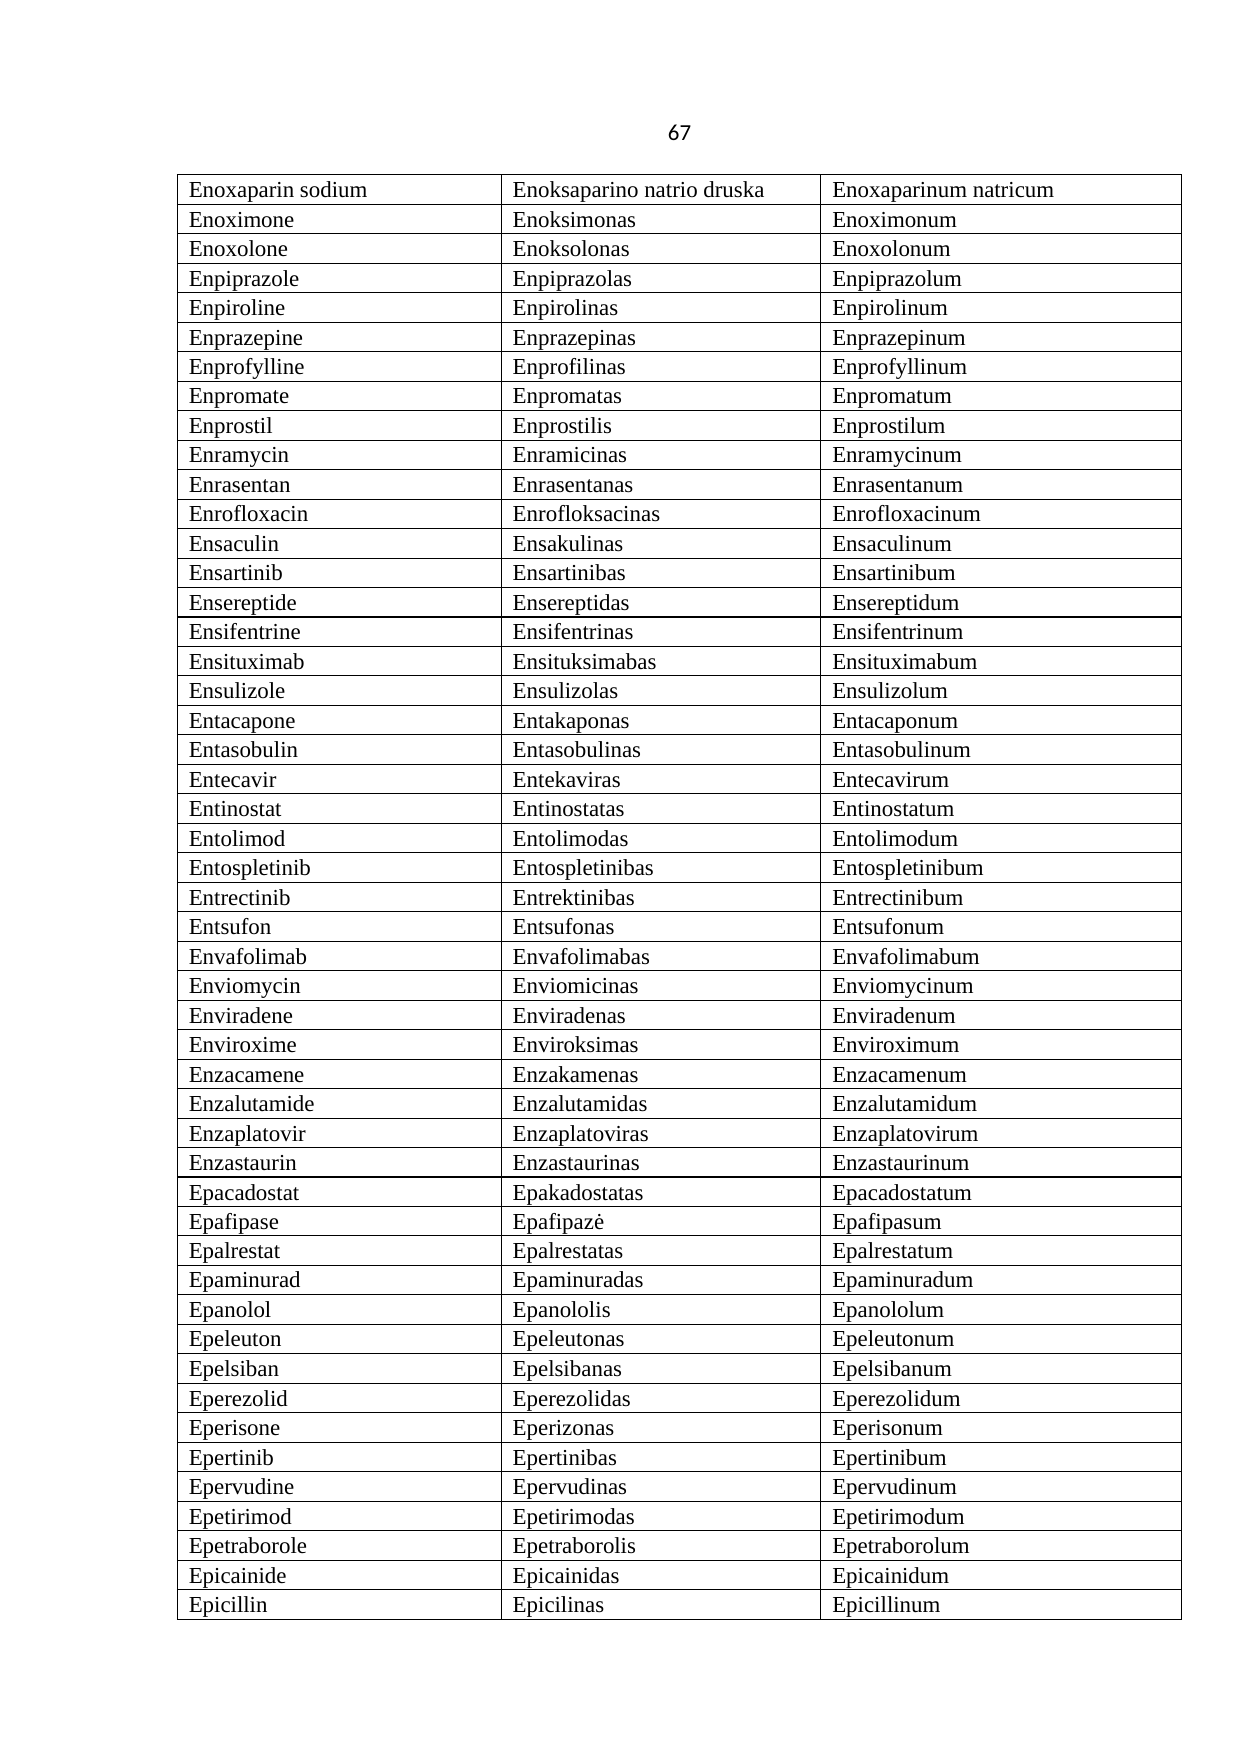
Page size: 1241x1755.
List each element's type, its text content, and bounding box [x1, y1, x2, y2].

table_cell Ensereptidum [821, 588, 1181, 616]
table_cell Entospletinibum [821, 853, 1181, 882]
table_cell Entecavir [178, 765, 501, 793]
table_cell Entakaponas [502, 706, 820, 734]
table_cell Eperezolidas [502, 1384, 820, 1412]
table_cell Enviradenum [821, 1001, 1181, 1029]
table_cell Ensulizole [178, 676, 501, 705]
table_cell Enzacamenum [821, 1060, 1181, 1088]
table_cell Entolimodum [821, 824, 1181, 852]
table_cell Epanolol [178, 1295, 501, 1324]
table_cell Enrasentan [178, 470, 501, 498]
table_cell Entacaponum [821, 706, 1181, 734]
table_cell Enprofilinas [502, 352, 820, 381]
table_cell Enramycin [178, 441, 501, 469]
table_cell Enprazepinum [821, 323, 1181, 351]
table_cell Enviroximum [821, 1030, 1181, 1058]
table_cell Epelsibanas [502, 1354, 820, 1383]
table_cell Enprostil [178, 411, 501, 439]
table_cell Epeleuton [178, 1325, 501, 1353]
table_cell Enzalutamidum [821, 1089, 1181, 1117]
table_cell Epetraborole [178, 1531, 501, 1560]
table_cell Enoxolonum [821, 234, 1181, 263]
table_cell Entecavirum [821, 765, 1181, 793]
table_cell Entekaviras [502, 765, 820, 793]
table_cell Envafolimab [178, 942, 501, 970]
table_cell Ensulizolas [502, 676, 820, 705]
table_cell Entsufon [178, 912, 501, 941]
table_cell Enzalutamidas [502, 1089, 820, 1117]
table_cell Enzacamene [178, 1060, 501, 1088]
table_cell Ensakulinas [502, 529, 820, 557]
table_cell Enoxolone [178, 234, 501, 263]
table_cell Entospletinib [178, 853, 501, 882]
table_cell Enrofloxacin [178, 500, 501, 528]
table_cell Epervudinas [502, 1472, 820, 1501]
table_cell Enramycinum [821, 441, 1181, 469]
table_cell Ensituksimabas [502, 647, 820, 675]
table_cell Epeleutonum [821, 1325, 1181, 1353]
table_cell Enpirolinum [821, 293, 1181, 322]
table_cell Entolimodas [502, 824, 820, 852]
table_cell Enrofloxacinum [821, 500, 1181, 528]
table_cell Ensaculin [178, 529, 501, 557]
table_cell Epakadostatas [502, 1178, 820, 1206]
table_cell Entinostatas [502, 794, 820, 823]
table_cell Epertinib [178, 1443, 501, 1471]
table_cell Enviroksimas [502, 1030, 820, 1058]
table_cell Entacapone [178, 706, 501, 734]
table_cell Entinostatum [821, 794, 1181, 823]
table_cell Entasobulinas [502, 735, 820, 764]
table_cell Enzaplatovir [178, 1119, 501, 1147]
table_cell Enoksaparino natrio druska [502, 175, 820, 204]
table_cell Enoksimonas [502, 205, 820, 233]
table_cell Ensituximabum [821, 647, 1181, 675]
table_cell Enzalutamide [178, 1089, 501, 1117]
table_cell Enviradene [178, 1001, 501, 1029]
table_cell Ensartinibas [502, 559, 820, 587]
table_cell Enrasentanas [502, 470, 820, 498]
table_cell Enzaplatoviras [502, 1119, 820, 1147]
table_cell Enpromatas [502, 382, 820, 410]
table_cell Ensereptidas [502, 588, 820, 616]
table_cell Enpiroline [178, 293, 501, 322]
table_cell Enviomycinum [821, 971, 1181, 999]
table_cell Ensereptide [178, 588, 501, 616]
table_cell Enviradenas [502, 1001, 820, 1029]
table_cell Entolimod [178, 824, 501, 852]
table_cell Enoximone [178, 205, 501, 233]
table_cell Epalrestatas [502, 1236, 820, 1265]
table_cell Enzastaurin [178, 1148, 501, 1176]
table_cell Epetirimodas [502, 1502, 820, 1530]
table_cell Ensulizolum [821, 676, 1181, 705]
table_cell Enviomicinas [502, 971, 820, 999]
table_cell Epicilinas [502, 1590, 820, 1619]
table_cell Enprazepinas [502, 323, 820, 351]
table_cell Epanololis [502, 1295, 820, 1324]
table_cell Entsufonas [502, 912, 820, 941]
table_cell Envafolimabum [821, 942, 1181, 970]
table_cell Eperizonas [502, 1413, 820, 1442]
table_cell Ensartinibum [821, 559, 1181, 587]
table_cell Epertinibum [821, 1443, 1181, 1471]
table_cell Entospletinibas [502, 853, 820, 882]
table_cell Ensifentrinas [502, 618, 820, 646]
table_cell Enpromatum [821, 382, 1181, 410]
table_cell Envafolimabas [502, 942, 820, 970]
table_cell Epafipase [178, 1207, 501, 1235]
table_cell Ensifentrinum [821, 618, 1181, 646]
table_cell Epicainidas [502, 1561, 820, 1589]
table_cell Epafipasum [821, 1207, 1181, 1235]
table_cell Epervudinum [821, 1472, 1181, 1501]
table_cell Enviomycin [178, 971, 501, 999]
table_cell Ensartinib [178, 559, 501, 587]
table_cell Enpiprazole [178, 264, 501, 292]
table_cell Enoxaparinum natricum [821, 175, 1181, 204]
table_cell Ensituximab [178, 647, 501, 675]
table_cell Enoksolonas [502, 234, 820, 263]
table_cell Epervudine [178, 1472, 501, 1501]
table_cell Entrectinibum [821, 883, 1181, 911]
table_cell Enviroxime [178, 1030, 501, 1058]
table_cell Epacadostat [178, 1178, 501, 1206]
table_cell Epetirimodum [821, 1502, 1181, 1530]
table_cell Enpiprazolas [502, 264, 820, 292]
table_cell Entrektinibas [502, 883, 820, 911]
table_cell Enprofylline [178, 352, 501, 381]
table_cell Eperezolid [178, 1384, 501, 1412]
table_cell Epaminuradum [821, 1266, 1181, 1294]
table_cell Epaminuradas [502, 1266, 820, 1294]
table_cell Enprazepine [178, 323, 501, 351]
table_cell Epalrestatum [821, 1236, 1181, 1265]
table_cell Epicillin [178, 1590, 501, 1619]
table_cell Enzaplatovirum [821, 1119, 1181, 1147]
table_cell Epetirimod [178, 1502, 501, 1530]
table_cell Entrectinib [178, 883, 501, 911]
table_cell Enprofyllinum [821, 352, 1181, 381]
table_cell Epalrestat [178, 1236, 501, 1265]
table_cell Enoximonum [821, 205, 1181, 233]
table_cell Eperezolidum [821, 1384, 1181, 1412]
table_cell Entasobulinum [821, 735, 1181, 764]
table_cell Enprostilum [821, 411, 1181, 439]
table_cell Entasobulin [178, 735, 501, 764]
table_cell Epacadostatum [821, 1178, 1181, 1206]
table_cell Enpiprazolum [821, 264, 1181, 292]
table_cell Enzakamenas [502, 1060, 820, 1088]
table_cell Epicainidum [821, 1561, 1181, 1589]
table_cell Enzastaurinum [821, 1148, 1181, 1176]
table_cell Epertinibas [502, 1443, 820, 1471]
table_cell Epetraborolis [502, 1531, 820, 1560]
table_cell Epeleutonas [502, 1325, 820, 1353]
table_cell Enrofloksacinas [502, 500, 820, 528]
table_cell Eperisone [178, 1413, 501, 1442]
table_cell Enpirolinas [502, 293, 820, 322]
table_cell Ensifentrine [178, 618, 501, 646]
table_cell Eperisonum [821, 1413, 1181, 1442]
table_cell Ensaculinum [821, 529, 1181, 557]
table_cell Epelsibanum [821, 1354, 1181, 1383]
table_cell Epanololum [821, 1295, 1181, 1324]
table_cell Enpromate [178, 382, 501, 410]
table_cell Enprostilis [502, 411, 820, 439]
table_cell Entinostat [178, 794, 501, 823]
table_cell Entsufonum [821, 912, 1181, 941]
table_cell Epetraborolum [821, 1531, 1181, 1560]
table_cell Enrasentanum [821, 470, 1181, 498]
table_cell Enoxaparin sodium [178, 175, 501, 204]
table_cell Epafipazė [502, 1207, 820, 1235]
table_cell Epaminurad [178, 1266, 501, 1294]
table_cell Enzastaurinas [502, 1148, 820, 1176]
table_cell Epelsiban [178, 1354, 501, 1383]
table_cell Epicainide [178, 1561, 501, 1589]
table_cell Epicillinum [821, 1590, 1181, 1619]
table_cell Enramicinas [502, 441, 820, 469]
